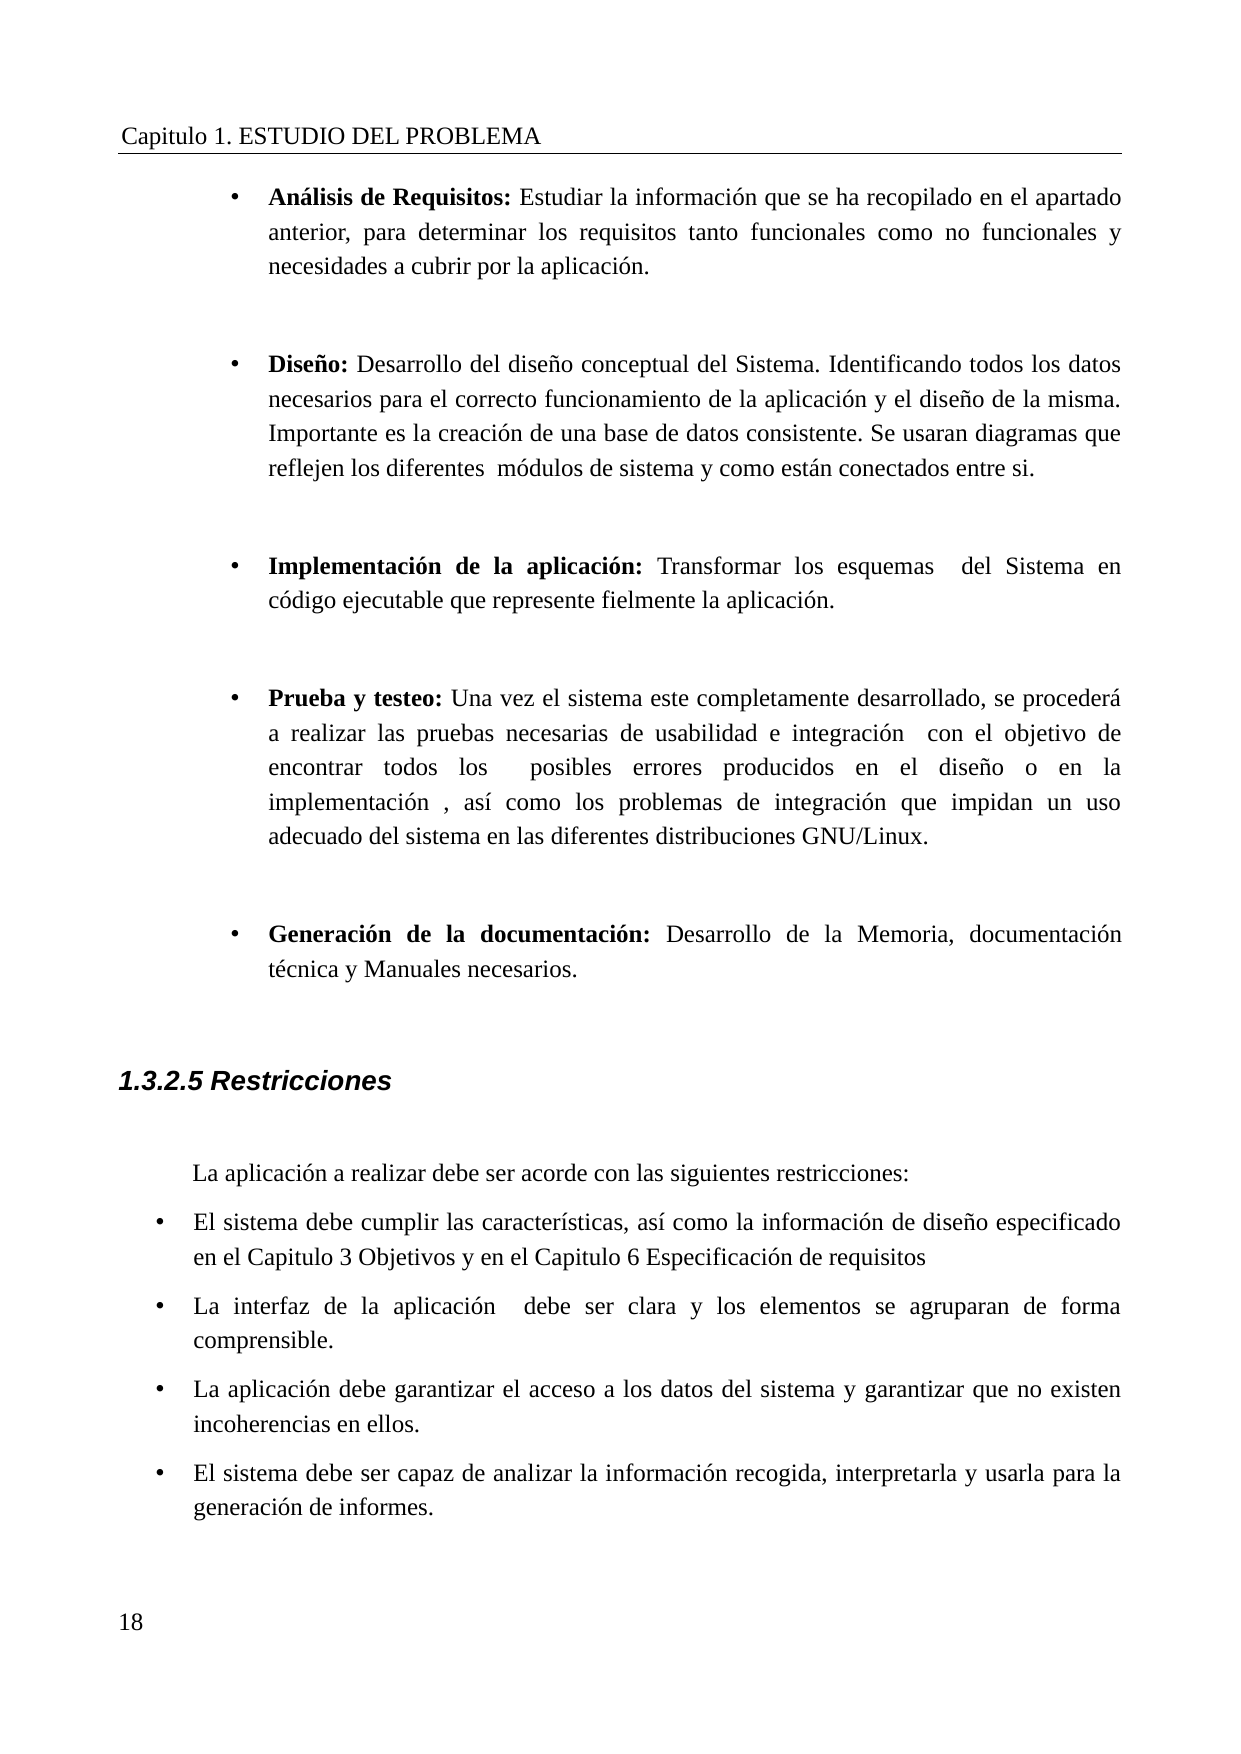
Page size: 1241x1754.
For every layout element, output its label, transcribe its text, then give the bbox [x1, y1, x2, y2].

list Diseño: Desarrollo del diseño conceptual del Sistema. Identificando todos los datos necesarios para el correcto funcionamiento de la aplicación y el diseño de la misma. Importante es la creación de una base de datos consistente. Se usaran diagramas que reflejen los diferentes módulos de sistema y como están conectados entre si. [231, 349, 1122, 482]
list Generación de la documentación: Desarrollo de la Memoria, documentación técnica y Manuales necesarios. [231, 919, 1122, 983]
list Análisis de Requisitos: Estudiar la información que se ha recopilado en el apartado anterior, para determinar los requisitos tanto funcionales como no funcionales y necesidades a cubrir por la aplicación. [231, 182, 1122, 280]
list Implementación de la aplicación: Transformar los esquemas del Sistema en código ejecutable que represente fielmente la aplicación. [231, 551, 1122, 614]
list La aplicación debe garantizar el acceso a los datos del sistema y garantizar que no existen incoherencias en ellos. [156, 1374, 1122, 1437]
list El sistema debe ser capaz de analizar la información recogida, interpretarla y usarla para la generación de informes. [156, 1458, 1122, 1521]
text La aplicación a realizar debe ser acorde con las siguientes restricciones: [118, 1158, 1122, 1187]
list Prueba y testeo: Una vez el sistema este completamente desarrollado, se procederá a realizar las pruebas necesarias de usabilidad e integración con el objetivo de encontrar todos los posibles errores producidos en el diseño o en la implementación , así como los problemas de integración que impidan un uso adecuado del sistema en las diferentes distribuciones GNU/Linux. [231, 683, 1122, 850]
subtitle 1.3.2.5 Restricciones [118, 1065, 1122, 1097]
list El sistema debe cumplir las características, así como la información de diseño especificado en el Capitulo 3 Objetivos y en el Capitulo 6 Especificación de requisitos [156, 1207, 1122, 1270]
list La interfaz de la aplicación debe ser clara y los elementos se agruparan de forma comprensible. [156, 1291, 1122, 1354]
